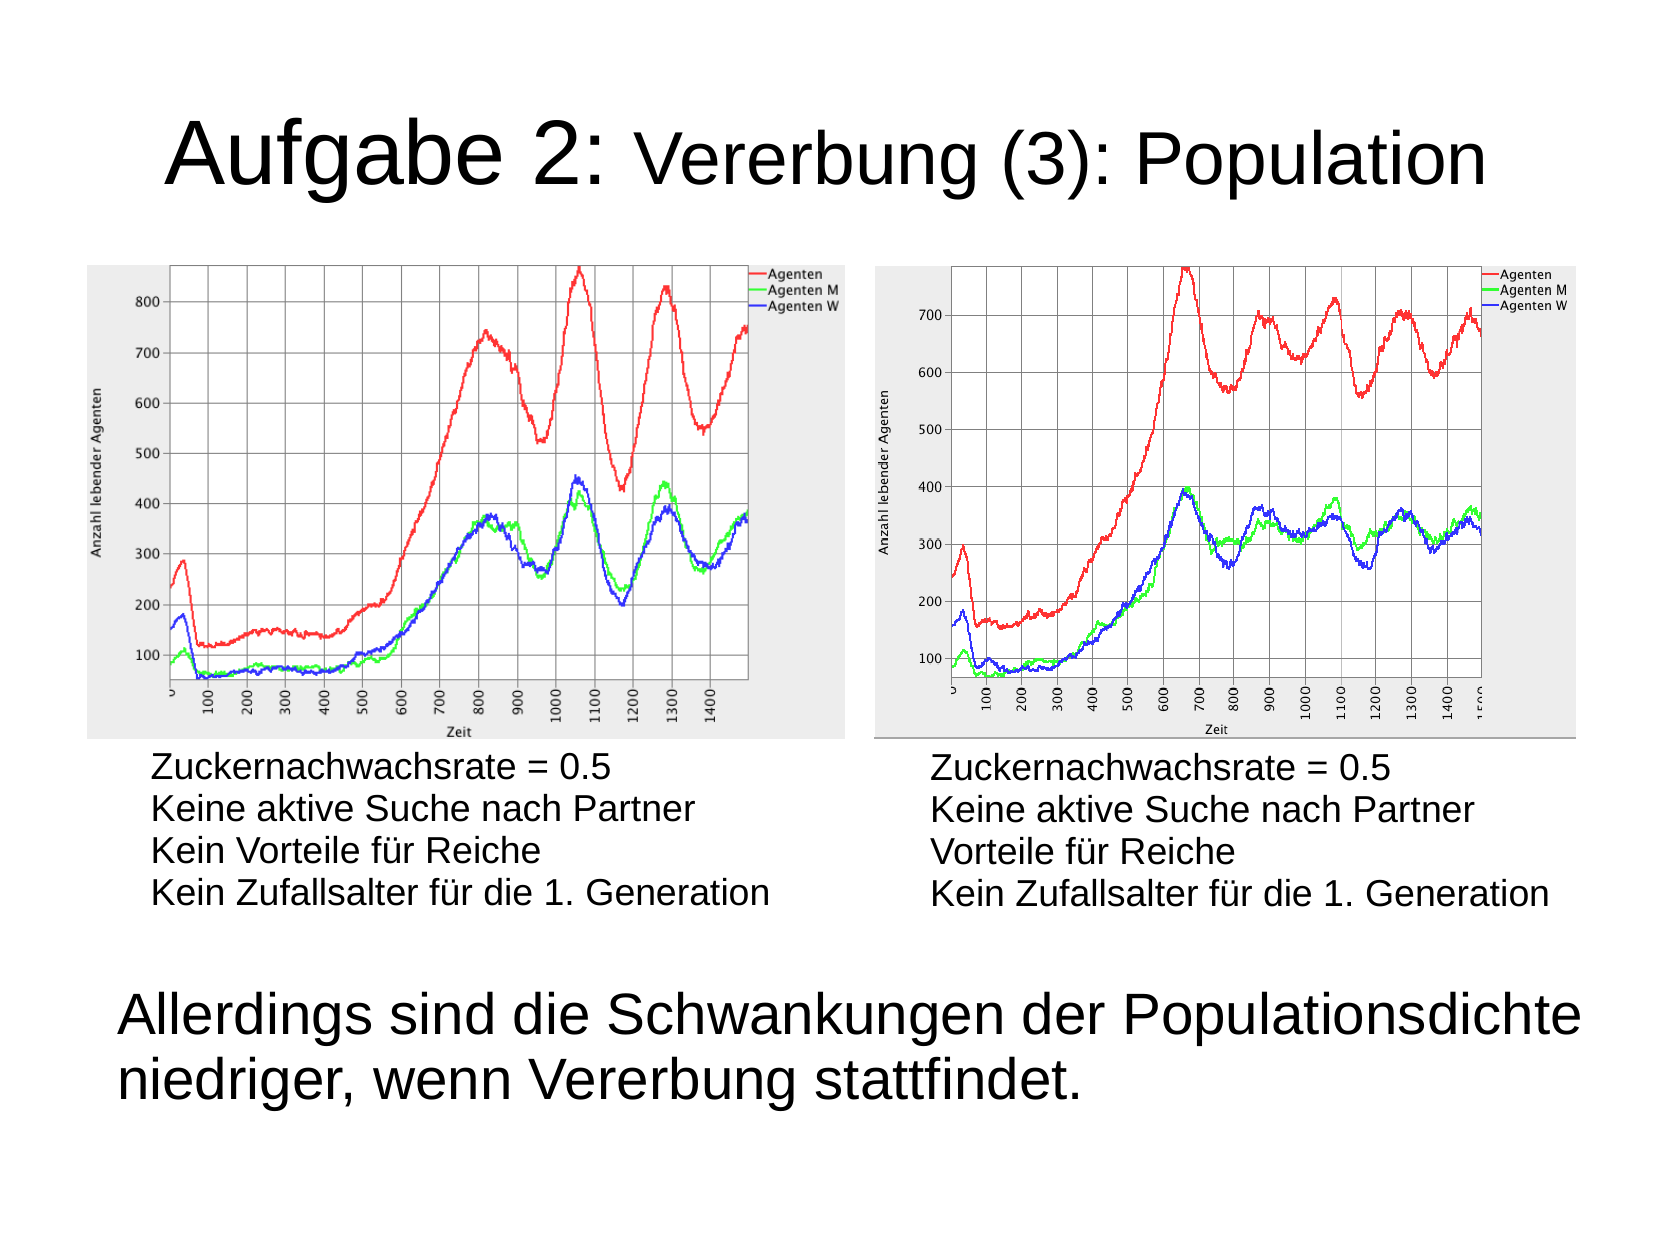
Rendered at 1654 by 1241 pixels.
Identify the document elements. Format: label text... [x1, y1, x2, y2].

picture [874, 265, 1576, 739]
text_box Zuckernachwachsrate = 0.5 Keine aktive Suche nach Partner Vorteile für Reiche Kein Zufallsalter für die 1. Generation [915, 739, 1566, 928]
picture [86, 265, 845, 739]
text_box Zuckernachwachsrate = 0.5 Keine aktive Suche nach Partner Kein Vorteile für Reiche Kein Zufallsalter für die 1. Generation [135, 738, 786, 927]
title Aufgabe 2: Vererbung (3): Population [82, 49, 1571, 257]
text_box Allerdings sind die Schwankungen der Populationsdichte niedriger, wenn Vererbung stattfindet. [81, 974, 1601, 1124]
